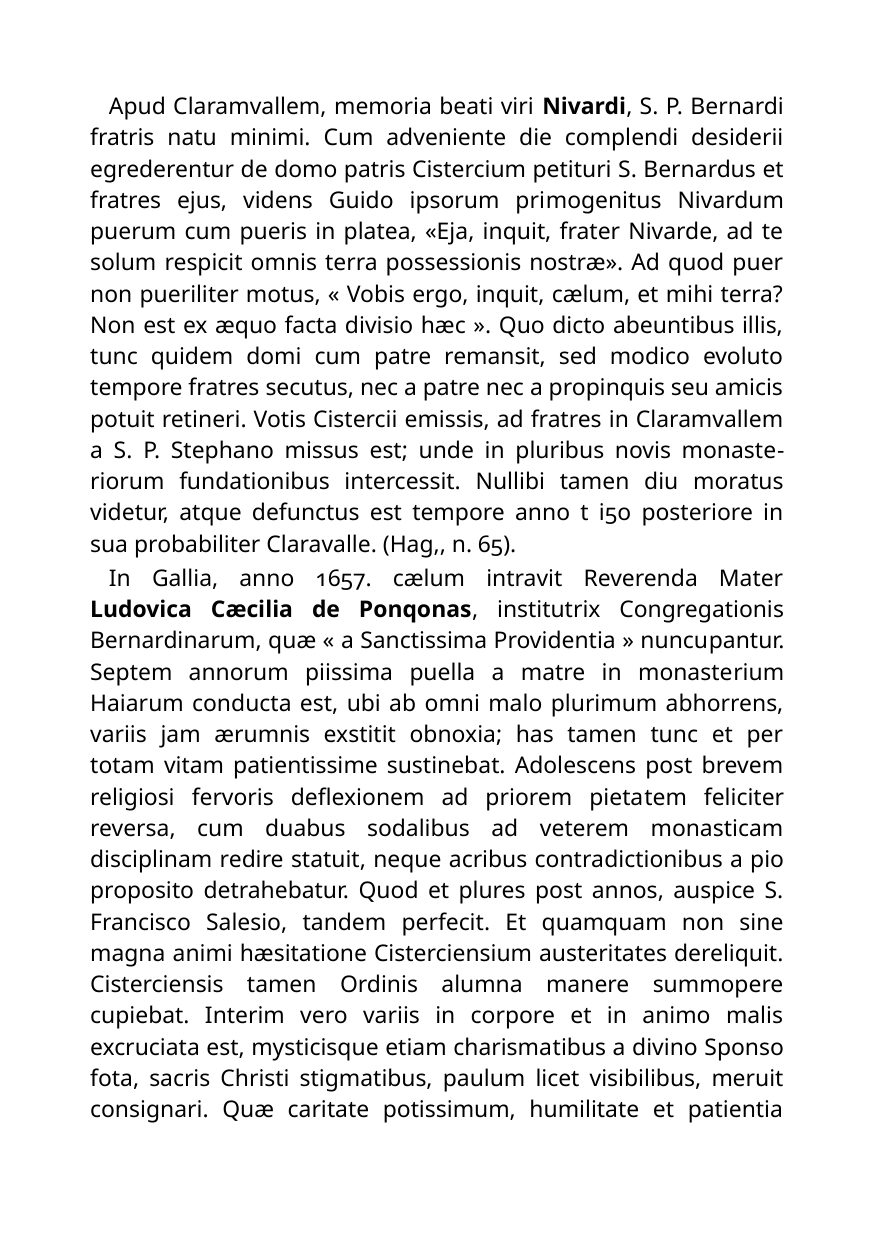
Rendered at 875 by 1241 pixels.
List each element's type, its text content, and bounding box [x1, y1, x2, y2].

text In Gallia, anno 1657. cælum intravit Reverenda Mater Ludovica Cæcilia de Ponqonas, institutrix Congregationis Bernardinarum, quæ « a Sanctissima Providentia » nuncu­pantur. Septem annorum piissima puella a matre in monaste­rium Haiarum conducta est, ubi ab omni malo plurimum abhorrens, variis jam ærumnis exstitit obnoxia; has tamen tunc et per totam vitam patientissime sustinebat. Adolescens post brevem religiosi fervoris deflexionem ad priorem pieta­tem feliciter reversa, cum duabus sodalibus ad veterem monasticam disciplinam redire statuit, neque acribus contra­dictionibus a pio proposito detrahebatur. Quod et plures post annos, auspice S. Francisco Salesio, tandem perfecit. Et quamquam non sine magna animi hæsitatione Cisterciensium austeritates dereliquit. Cisterciensis tamen Ordinis alumna manere summopere cupiebat. Interim vero variis in corpore et in animo malis excruciata est, mysticisque etiam charisma­tibus a divino Sponso fota, sacris Christi stigmatibus, paulum licet visibilibus, meruit consignari. Quæ caritate potissimum, humilitate et patientia [90, 562, 784, 1124]
text Apud Claramvallem, memoria beati viri Nivardi, S. P. Bernardi fratris natu minimi. Cum adveniente die complendi desiderii egrederentur de domo patris Cistercium petituri S. Bernardus et fratres ejus, videns Guido ipsorum pri­mogenitus Nivardum puerum cum pueris in platea, «Eja, inquit, frater Nivarde, ad te solum respicit omnis terra possessionis nostræ». Ad quod puer non pueriliter motus, « Vobis ergo, inquit, cælum, et mihi terra? Non est ex æquo facta divisio hæc ». Quo dicto abeuntibus illis, tunc quidem domi cum patre remansit, sed modico evoluto tempore fratres secutus, nec a patre nec a propinquis seu amicis potuit reti­neri. Votis Cistercii emissis, ad fratres in Claramvallem a S. P. Stephano missus est; unde in pluribus novis monaste­riorum fundationibus intercessit. Nullibi tamen diu moratus videtur, atque defunctus est tempore anno t i5o posteriore in sua probabiliter Claravalle. (Hag,, n. 65). [90, 90, 784, 559]
